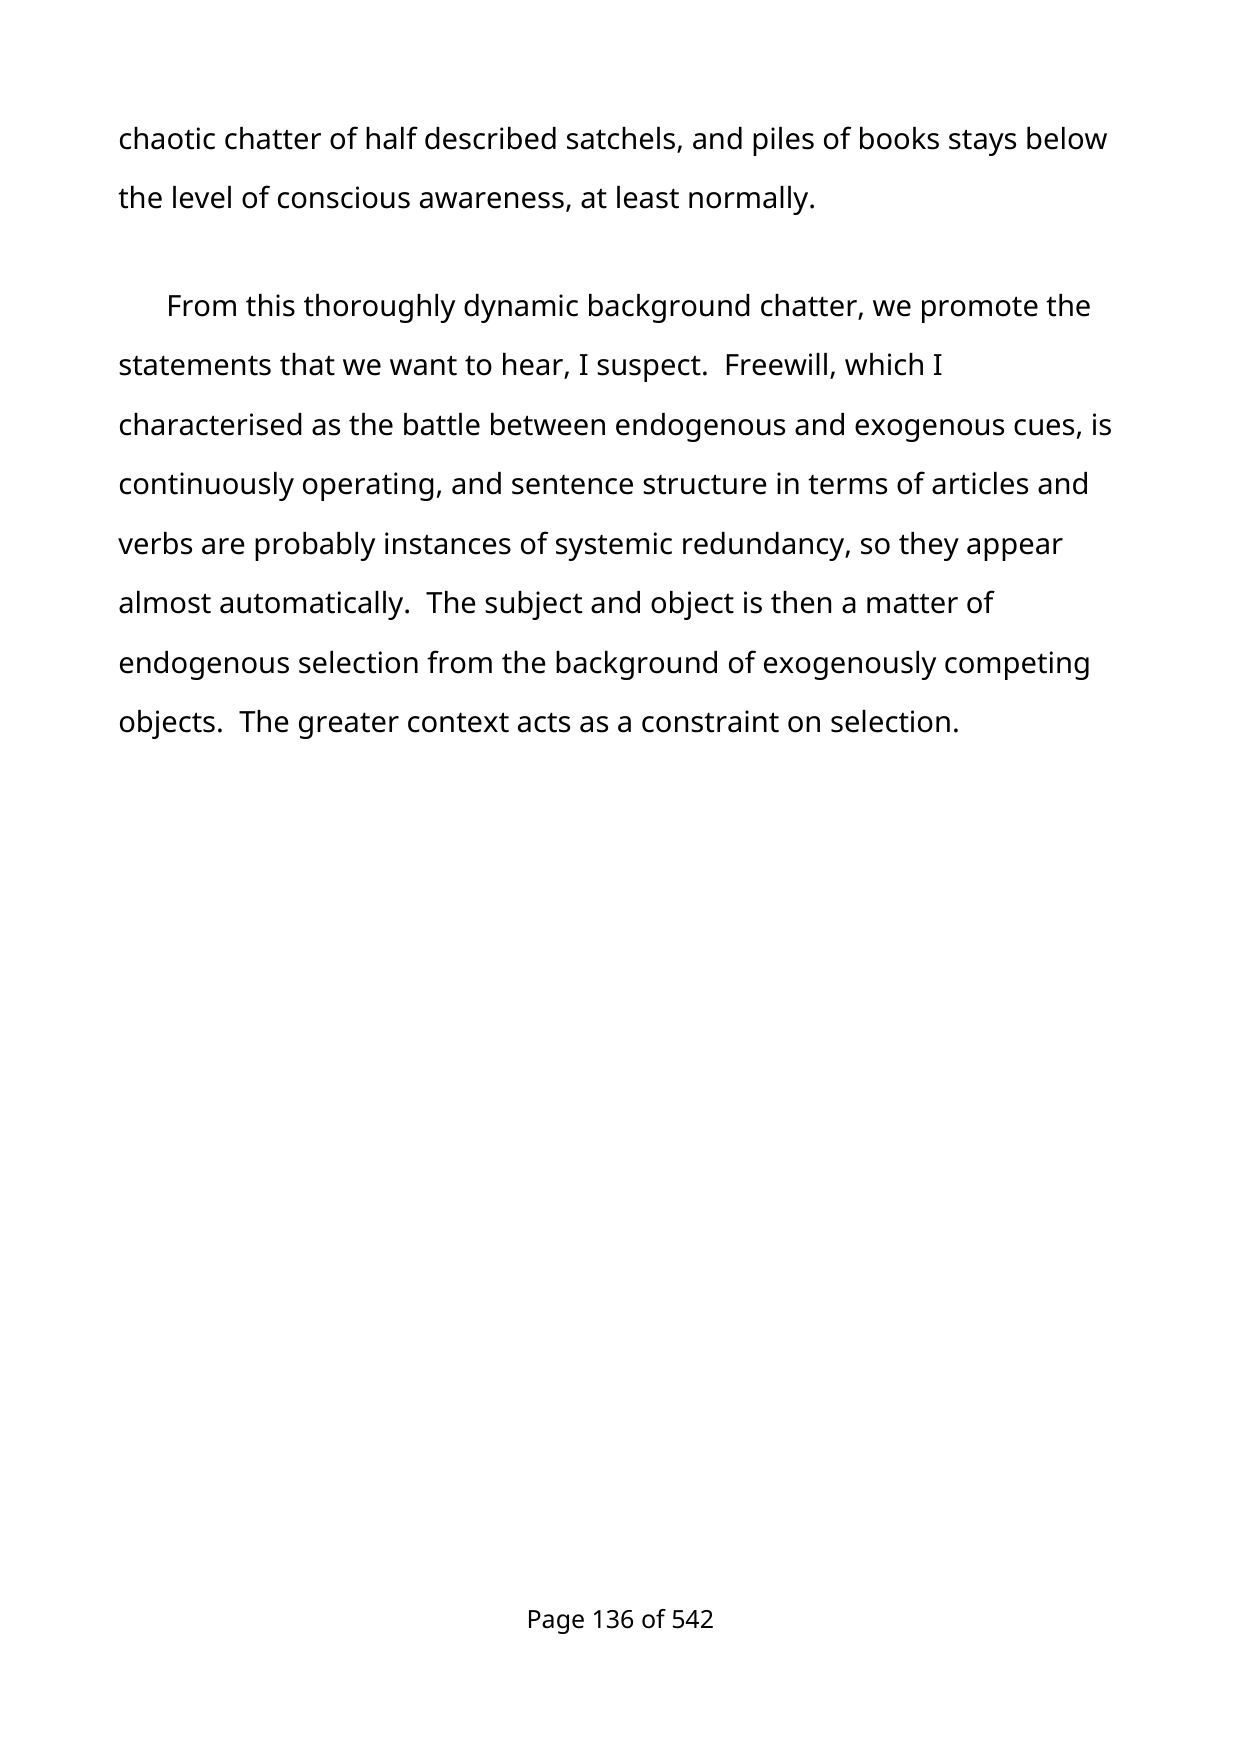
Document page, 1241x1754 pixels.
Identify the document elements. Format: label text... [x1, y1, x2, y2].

text chaotic chatter of half described satchels, and piles of books stays below the level of conscious awareness, at least normally. [118, 118, 1122, 217]
text From this thoroughly dynamic background chatter, we promote the statements that we want to hear, I suspect. Freewill, which I characterised as the battle between endogenous and exogenous cues, is continuously operating, and sentence structure in terms of articles and verbs are probably instances of systemic redundancy, so they appear almost automatically. The subject and object is then a matter of endogenous selection from the background of exogenously competing objects. The greater context acts as a constraint on selection. [118, 285, 1122, 741]
